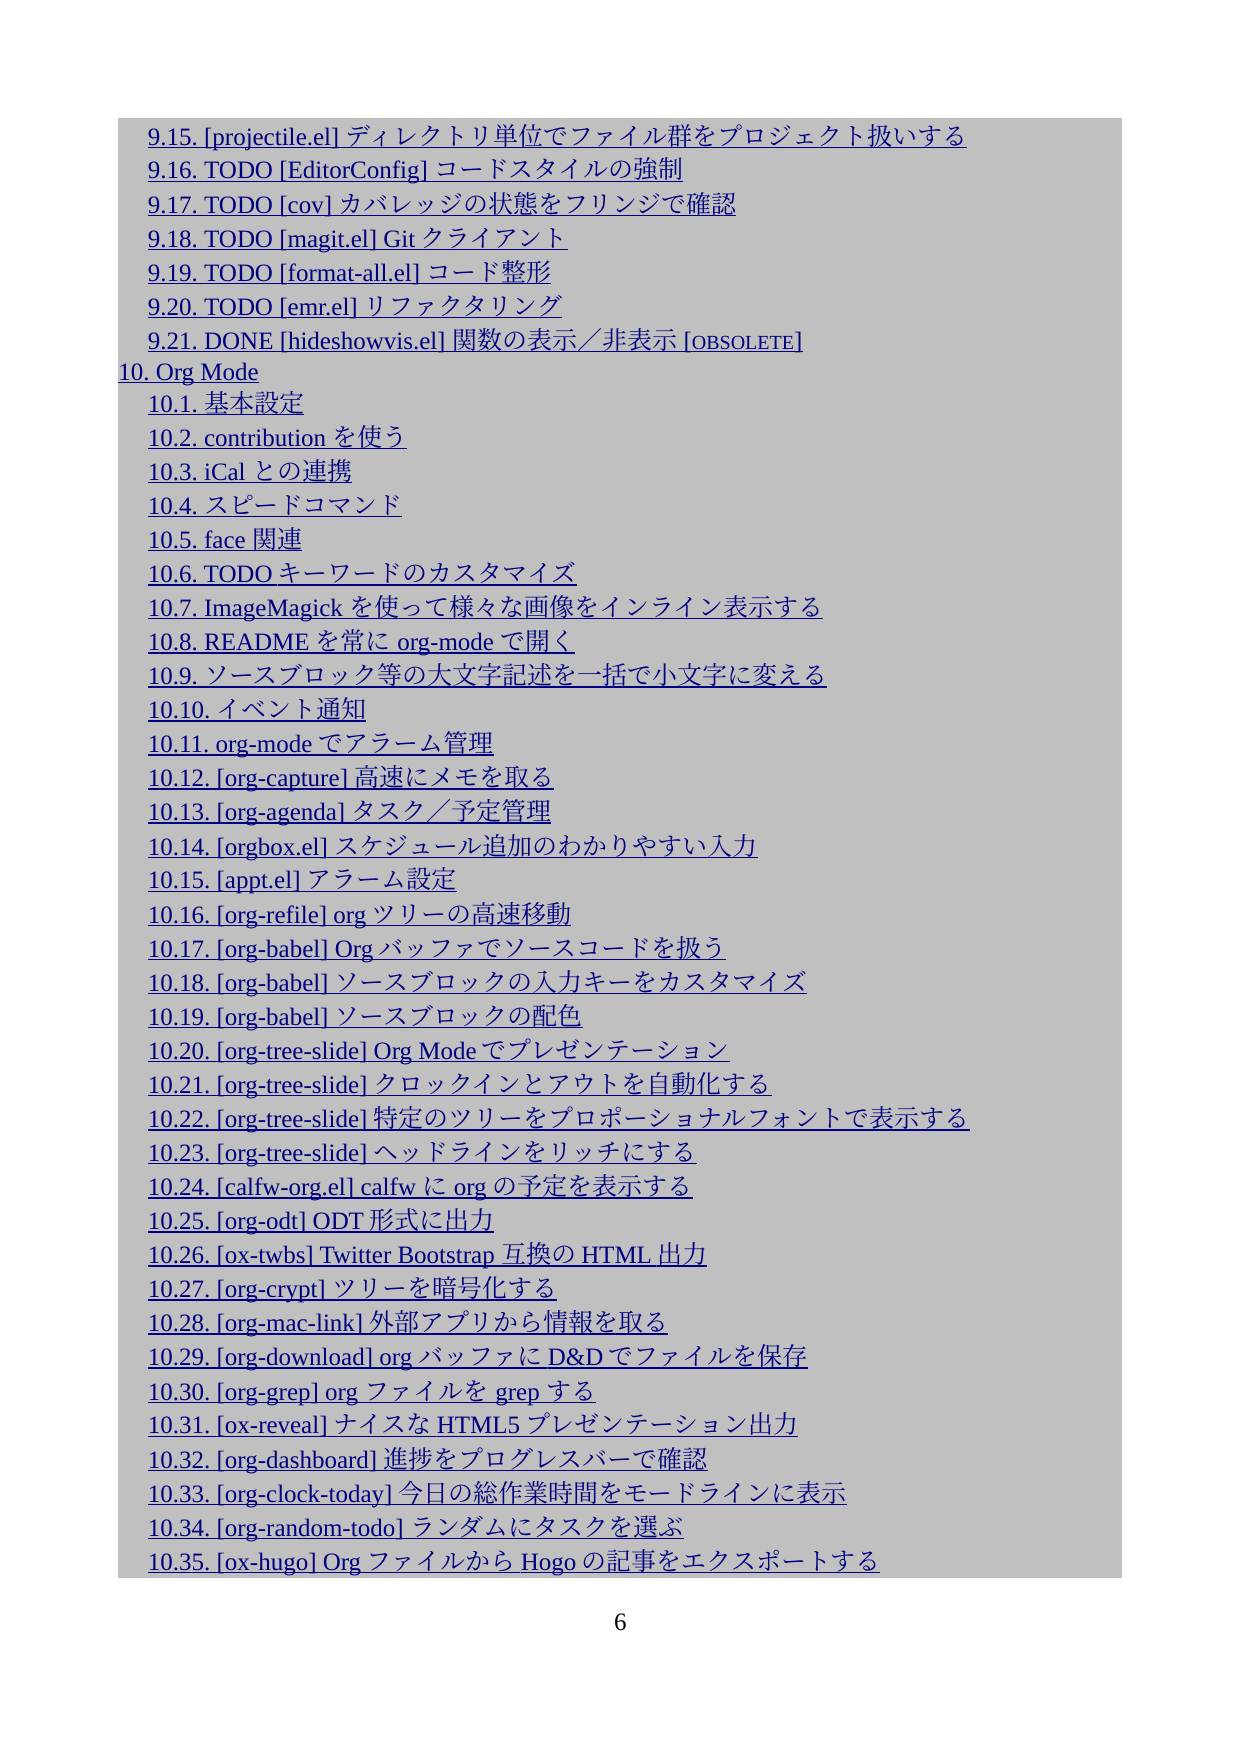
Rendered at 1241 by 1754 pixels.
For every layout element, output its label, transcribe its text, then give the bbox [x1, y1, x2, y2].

text 10.17. [org-babel] Orgバッファでソースコードを扱う [148, 930, 1122, 964]
text 10.20. [org-tree-slide] Org Modeでプレゼンテーション [148, 1032, 1122, 1067]
text 10.30. [org-grep] org ファイルを grep する [148, 1373, 1122, 1407]
text 10.22. [org-tree-slide] 特定のツリーをプロポーショナルフォントで表示する [148, 1101, 1122, 1135]
text 10.9. ソースブロック等の大文字記述を一括で小文字に変える [148, 658, 1122, 692]
text 9.17. TODO [cov] カバレッジの状態をフリンジで確認 [148, 186, 1122, 220]
text 10.13. [org-agenda] タスク／予定管理 [148, 794, 1122, 828]
text 10.5. face 関連 [148, 522, 1122, 556]
text 9.20. TODO [emr.el] リファクタリング [148, 288, 1122, 322]
text 10.24. [calfw-org.el] calfw に org の予定を表示する [148, 1169, 1122, 1203]
text 10. Org Mode [118, 357, 1122, 385]
text 10.26. [ox-twbs] Twitter Bootstrap 互換のHTML出力 [148, 1237, 1122, 1271]
text 10.25. [org-odt] ODT形式に出力 [148, 1203, 1122, 1237]
text 10.31. [ox-reveal] ナイスなHTML5プレゼンテーション出力 [148, 1407, 1122, 1441]
text 9.18. TODO [magit.el] Gitクライアント [148, 220, 1122, 254]
text 10.23. [org-tree-slide] ヘッドラインをリッチにする [148, 1135, 1122, 1169]
text 10.4. スピードコマンド [148, 487, 1122, 522]
text 10.15. [appt.el] アラーム設定 [148, 862, 1122, 896]
text 10.34. [org-random-todo] ランダムにタスクを選ぶ [148, 1509, 1122, 1543]
text 10.18. [org-babel] ソースブロックの入力キーをカスタマイズ [148, 964, 1122, 998]
text 9.19. TODO [format-all.el] コード整形 [148, 254, 1122, 288]
text 10.27. [org-crypt] ツリーを暗号化する [148, 1271, 1122, 1305]
text 10.11. org-mode でアラーム管理 [148, 726, 1122, 760]
text 10.10. イベント通知 [148, 692, 1122, 726]
text 10.3. iCal との連携 [148, 453, 1122, 487]
text 10.28. [org-mac-link] 外部アプリから情報を取る [148, 1305, 1122, 1339]
text 10.6. TODOキーワードのカスタマイズ [148, 556, 1122, 590]
text 10.19. [org-babel] ソースブロックの配色 [148, 998, 1122, 1032]
text 10.12. [org-capture] 高速にメモを取る [148, 760, 1122, 794]
text 9.16. TODO [EditorConfig] コードスタイルの強制 [148, 152, 1122, 186]
text 10.16. [org-refile] orgツリーの高速移動 [148, 896, 1122, 930]
text 10.32. [org-dashboard] 進捗をプログレスバーで確認 [148, 1441, 1122, 1475]
text 9.21. DONE [hideshowvis.el] 関数の表示／非表示 [obsolete] [148, 322, 1122, 357]
text 10.33. [org-clock-today] 今日の総作業時間をモードラインに表示 [148, 1475, 1122, 1509]
text 10.2. contribution を使う [148, 419, 1122, 453]
text 10.8. README を常に org-mode で開く [148, 624, 1122, 658]
text 10.7. ImageMagick を使って様々な画像をインライン表示する [148, 590, 1122, 624]
text 10.14. [orgbox.el] スケジュール追加のわかりやすい入力 [148, 828, 1122, 862]
text 10.1. 基本設定 [148, 385, 1122, 419]
text 10.29. [org-download] org バッファにD&Dでファイルを保存 [148, 1339, 1122, 1373]
text 9.15. [projectile.el] ディレクトリ単位でファイル群をプロジェクト扱いする [148, 118, 1122, 152]
text 10.35. [ox-hugo] OrgファイルからHogoの記事をエクスポートする [148, 1543, 1122, 1577]
text 10.21. [org-tree-slide] クロックインとアウトを自動化する [148, 1067, 1122, 1101]
